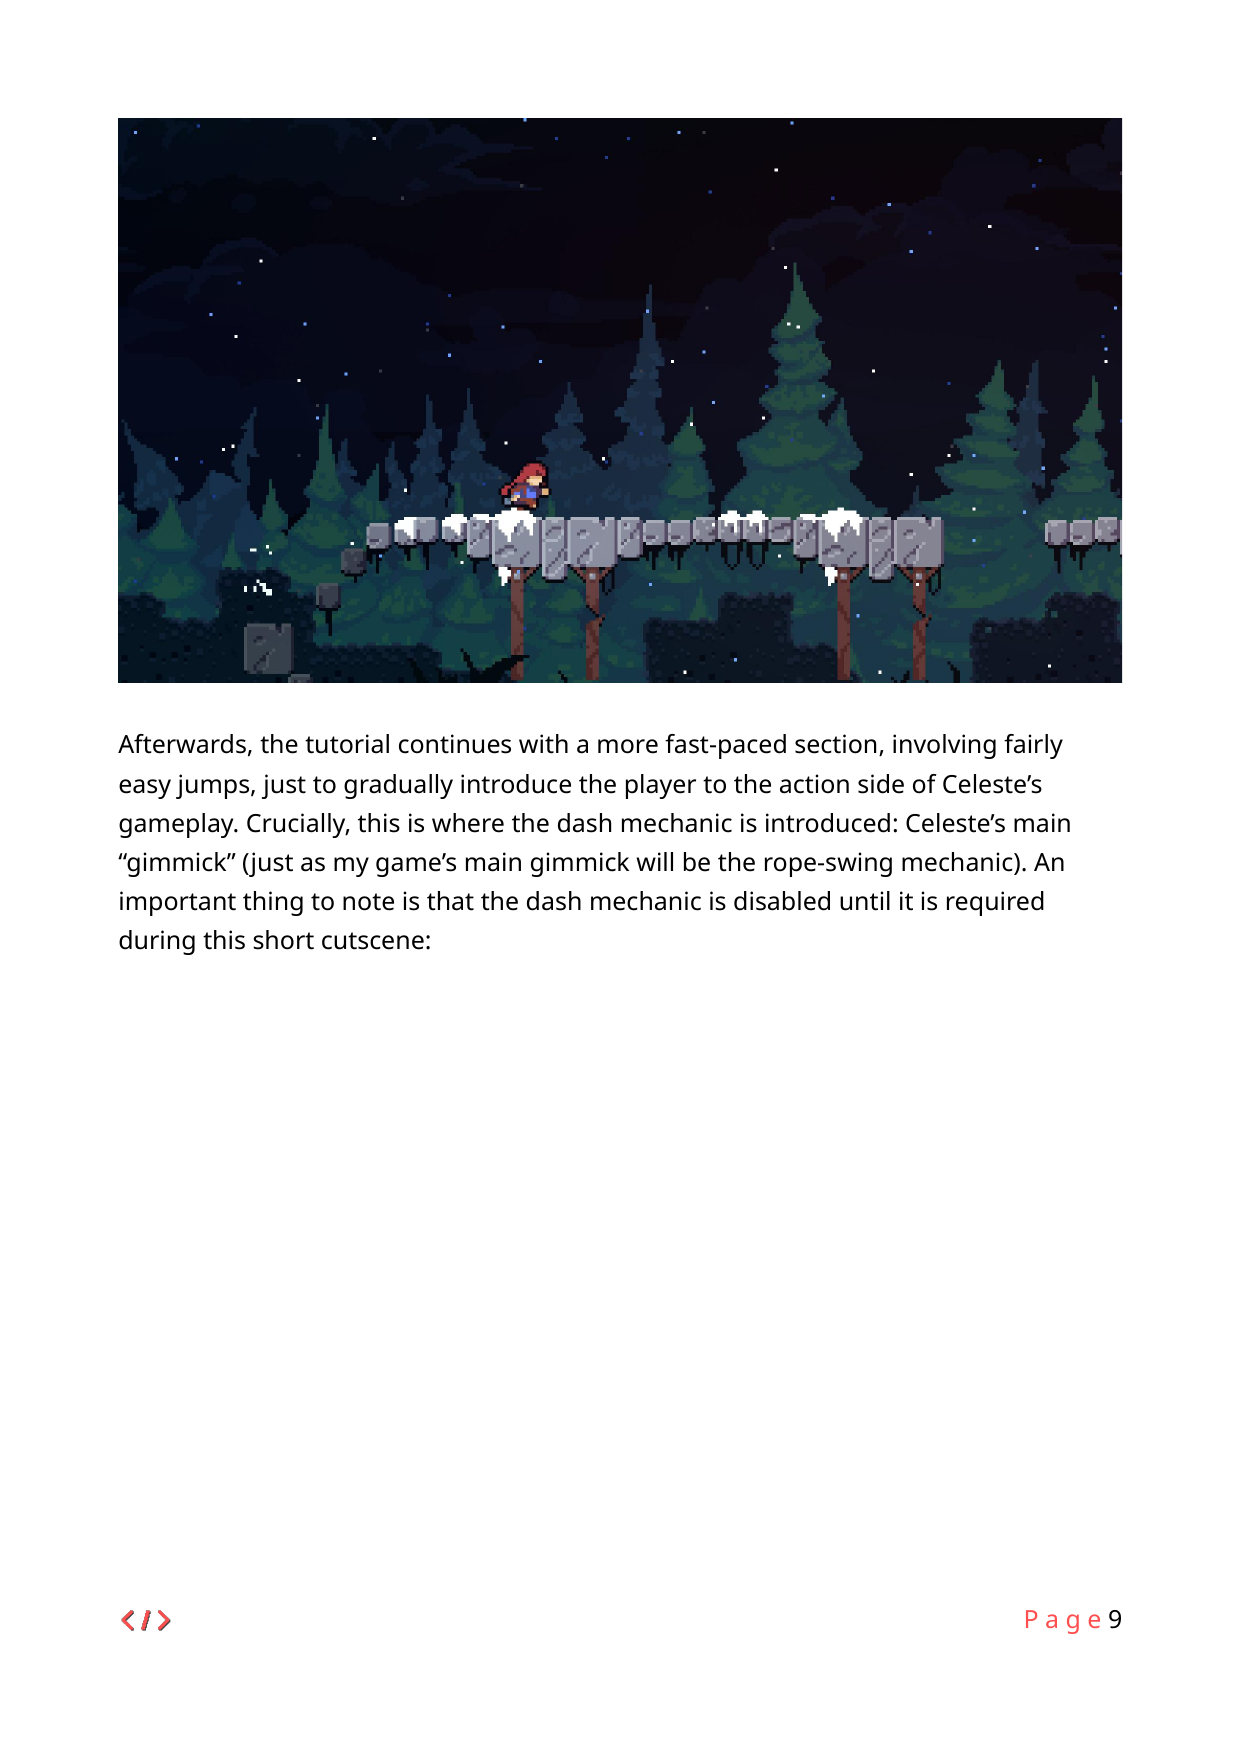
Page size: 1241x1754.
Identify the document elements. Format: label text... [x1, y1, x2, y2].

text Afterwards, the tutorial continues with a more fast-paced section, involving fairly easy jumps, just to gradually introduce the player to the action side of Celeste’s gameplay. Crucially, this is where the dash mechanic is introduced: Celeste’s main “gimmick” (just as my game’s main gimmick will be the rope-swing mechanic). An important thing to note is that the dash mechanic is disabled until it is required during this short cutscene: [118, 683, 1122, 957]
picture [116, 1591, 175, 1649]
picture [118, 118, 1123, 683]
